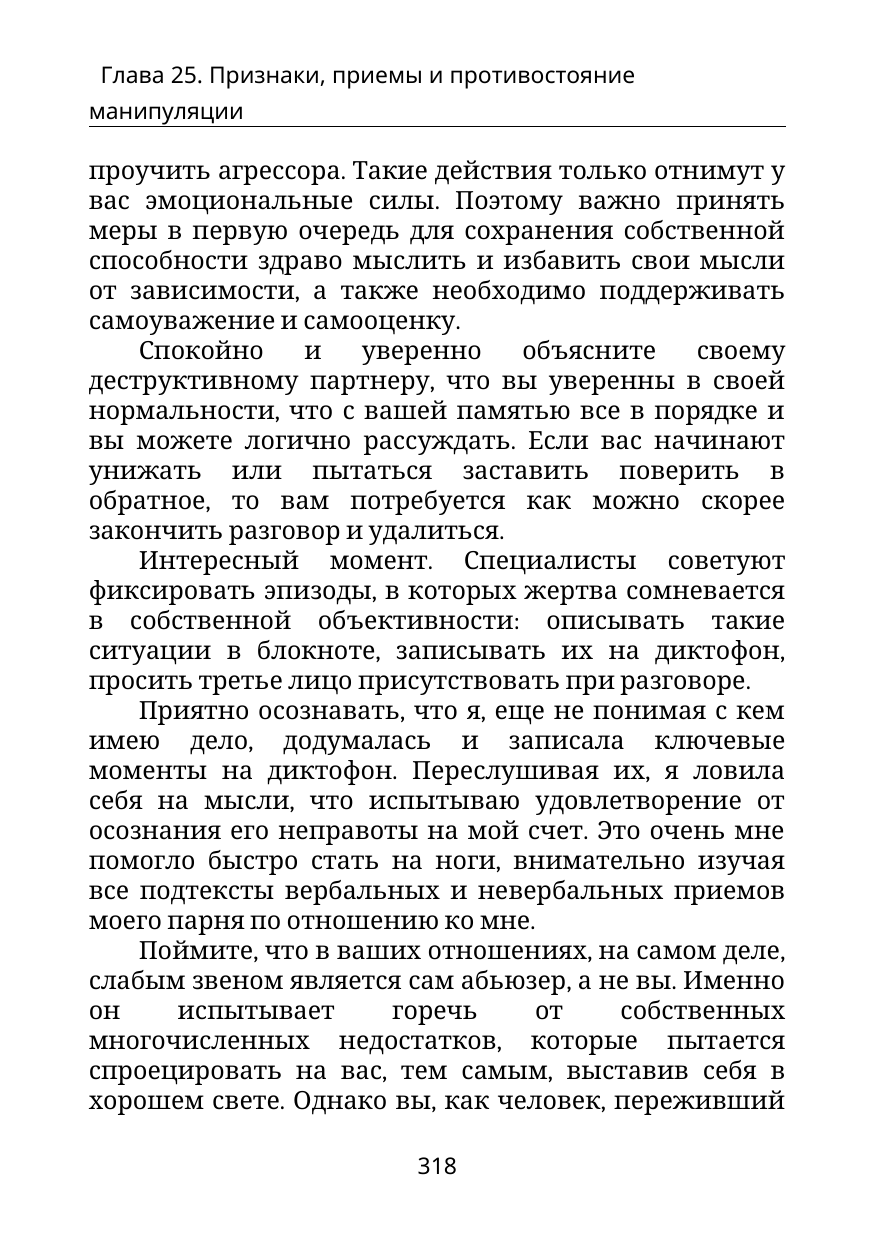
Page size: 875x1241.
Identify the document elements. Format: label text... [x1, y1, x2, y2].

text Приятно осознавать, что я, еще не понимая с кем имею дело, додумалась и записала ключевые моменты на диктофон. Переслушивая их, я ловила себя на мысли, что испытываю удовлетворение от осознания его неправоты на мой счет. Это очень мне помогло быстро стать на ноги, внимательно изучая все подтексты вербальных и невербальных приемов моего парня по отношению ко мне. [88, 696, 786, 936]
text Интересный момент. Специалисты советуют фиксировать эпизоды, в которых жертва сомневается в собственной объективности: описывать такие ситуации в блокноте, записывать их на диктофон, просить третье лицо присутствовать при разговоре. [88, 546, 786, 696]
text Поймите, что в ваших отношениях, на самом деле, слабым звеном является сам абьюзер, а не вы. Именно он испытывает горечь от собственных многочисленных недостатков, которые пытается спроецировать на вас, тем самым, выставив себя в хорошем свете. Однако вы, как человек, переживший [88, 936, 786, 1116]
text проучить агрессора. Такие действия только отнимут у вас эмоциональные силы. Поэтому важно принять меры в первую очередь для сохранения собственной способности здраво мыслить и избавить свои мысли от зависимости, а также необходимо поддерживать самоуважение и самооценку. [88, 156, 786, 336]
text Спокойно и уверенно объясните своему деструктивному партнеру, что вы уверенны в своей нормальности, что с вашей памятью все в порядке и вы можете логично рассуждать. Если вас начинают унижать или пытаться заставить поверить в обратное, то вам потребуется как можно скорее закончить разговор и удалиться. [88, 336, 786, 546]
